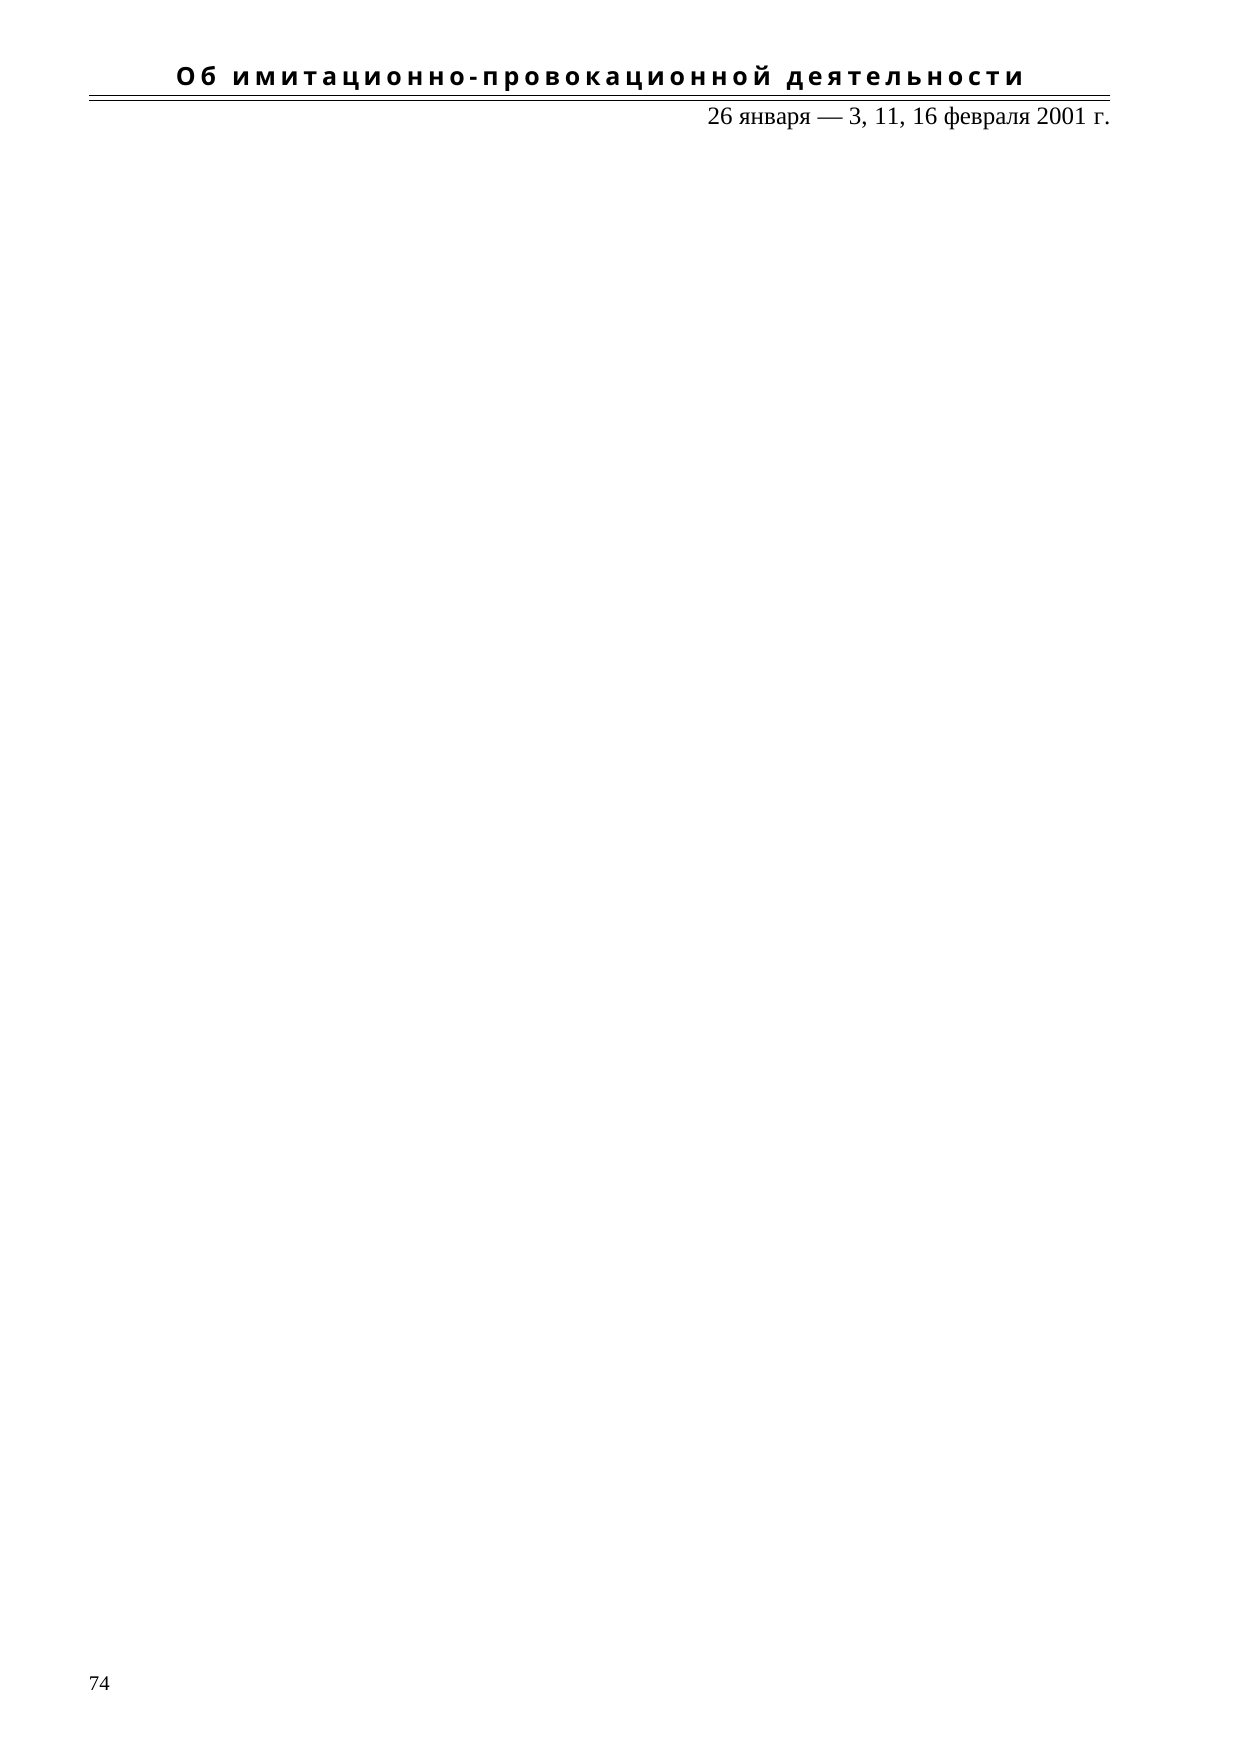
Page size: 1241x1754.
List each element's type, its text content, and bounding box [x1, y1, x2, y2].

text 26 января — 3, 11, 16 февраля 2001 г. [89, 101, 1110, 129]
